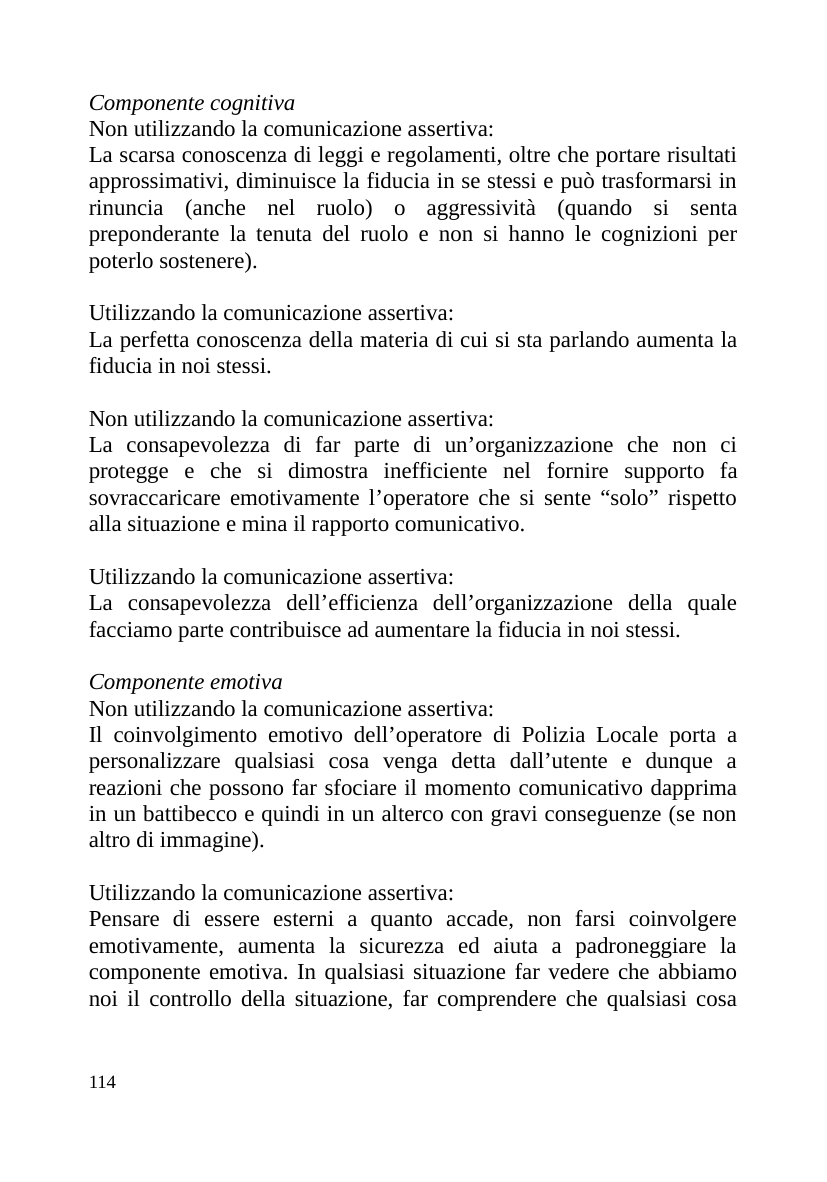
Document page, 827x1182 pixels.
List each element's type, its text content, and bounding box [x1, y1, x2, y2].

text Il coinvolgimento emotivo dell’operatore di Polizia Locale porta a personalizzare qualsiasi cosa venga detta dall’utente e dunque a reazioni che possono far sfociare il momento comunicativo dapprima in un battibecco e quindi in un alterco con gravi conseguenze (se non altro di immagine). [88, 721, 738, 853]
text Componente cognitiva [88, 88, 738, 115]
text Non utilizzando la comunicazione assertiva: [88, 695, 738, 721]
text Utilizzando la comunicazione assertiva: [88, 563, 738, 589]
text Non utilizzando la comunicazione assertiva: [88, 115, 738, 141]
text Non utilizzando la comunicazione assertiva: [88, 405, 738, 431]
text Componente emotiva [88, 668, 738, 695]
text La consapevolezza di far parte di un’organizzazione che non ci protegge e che si dimostra inefficiente nel fornire supporto fa sovraccaricare emotivamente l’operatore che si sente “solo” rispetto alla situazione e mina il rapporto comunicativo. [88, 431, 738, 537]
text La consapevolezza dell’efficienza dell’organizzazione della quale facciamo parte contribuisce ad aumentare la fiducia in noi stessi. [88, 589, 738, 642]
text Utilizzando la comunicazione assertiva: [88, 879, 738, 906]
text Pensare di essere esterni a quanto accade, non farsi coinvolgere emotivamente, aumenta la sicurezza ed aiuta a padroneggiare la componente emotiva. In qualsiasi situazione far vedere che abbiamo noi il controllo della situazione, far comprendere che qualsiasi cosa [88, 906, 738, 1011]
text Utilizzando la comunicazione assertiva: [88, 299, 738, 326]
text La perfetta conoscenza della materia di cui si sta parlando aumenta la fiducia in noi stessi. [88, 326, 738, 378]
text La scarsa conoscenza di leggi e regolamenti, oltre che portare risultati approssimativi, diminuisce la fiducia in se stessi e può trasformarsi in rinuncia (anche nel ruolo) o aggressività (quando si senta preponderante la tenuta del ruolo e non si hanno le cognizioni per poterlo sostenere). [88, 141, 738, 273]
